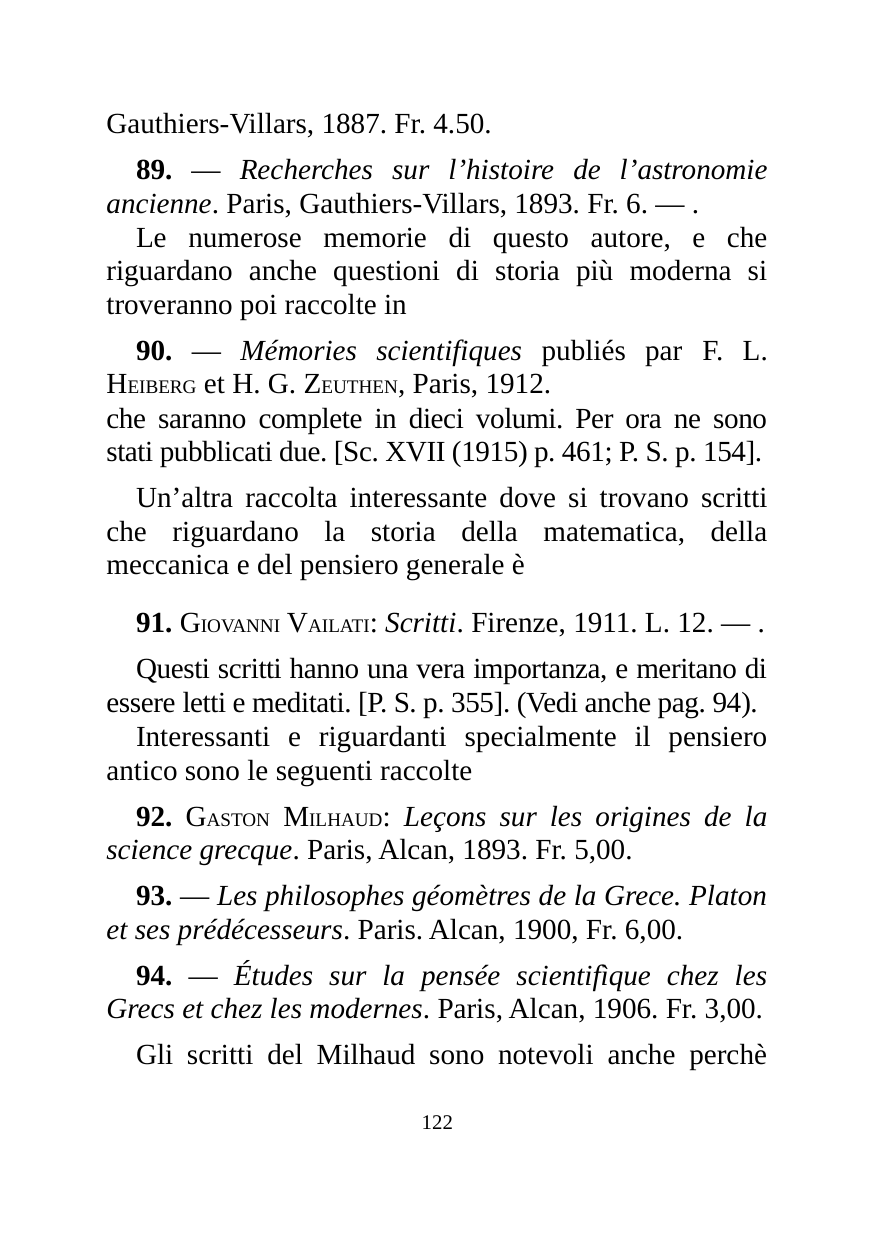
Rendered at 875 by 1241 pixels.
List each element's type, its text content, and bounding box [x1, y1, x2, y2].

text Un’altra raccolta interessante dove si trovano scritti che riguardano la storia della matematica, della meccanica e del pensiero generale è [106, 480, 768, 581]
text 89. — Recherches sur l’histoire de l’astronomie ancienne. Paris, Gauthiers-Villars, 1893. Fr. 6. — . [106, 152, 768, 219]
text Gli scritti del Milhaud sono notevoli anche perchè [106, 1037, 768, 1071]
text che saranno complete in dieci volumi. Per ora ne sono stati pubblicati due. [Sc. XVII (1915) p. 461; P. S. p. 154]. [106, 401, 768, 468]
text 94. — Études sur la pensée scientifìque chez les Grecs et chez les modernes. Paris, Alcan, 1906. Fr. 3,00. [106, 958, 768, 1025]
text Questi scritti hanno una vera importanza, e meritano di essere letti e meditati. [P. S. p. 355]. (Vedi anche pag. 94). [106, 651, 768, 718]
text 93. — Les philosophes géomètres de la Grece. Platon et ses prédécesseurs. Paris. Alcan, 1900, Fr. 6,00. [106, 878, 768, 945]
text 92. Gaston Milhaud: Leçons sur les origines de la science grecque. Paris, Alcan, 1893. Fr. 5,00. [106, 799, 768, 866]
text 91. Giovanni Vailati: Scritti. Firenze, 1911. L. 12. — . [106, 605, 768, 639]
text 90. — Mémories scientifiques publiés par F. L. Heiberg et H. G. Zeuthen, Paris, 1912. [106, 333, 768, 400]
text Le numerose memorie di questo autore, e che riguardano anche questioni di storia più moderna si troveranno poi raccolte in [106, 220, 768, 321]
text Interessanti e riguardanti specialmente il pensiero antico sono le seguenti raccolte [106, 719, 768, 786]
text Gauthiers-Villars, 1887. Fr. 4.50. [106, 106, 768, 140]
